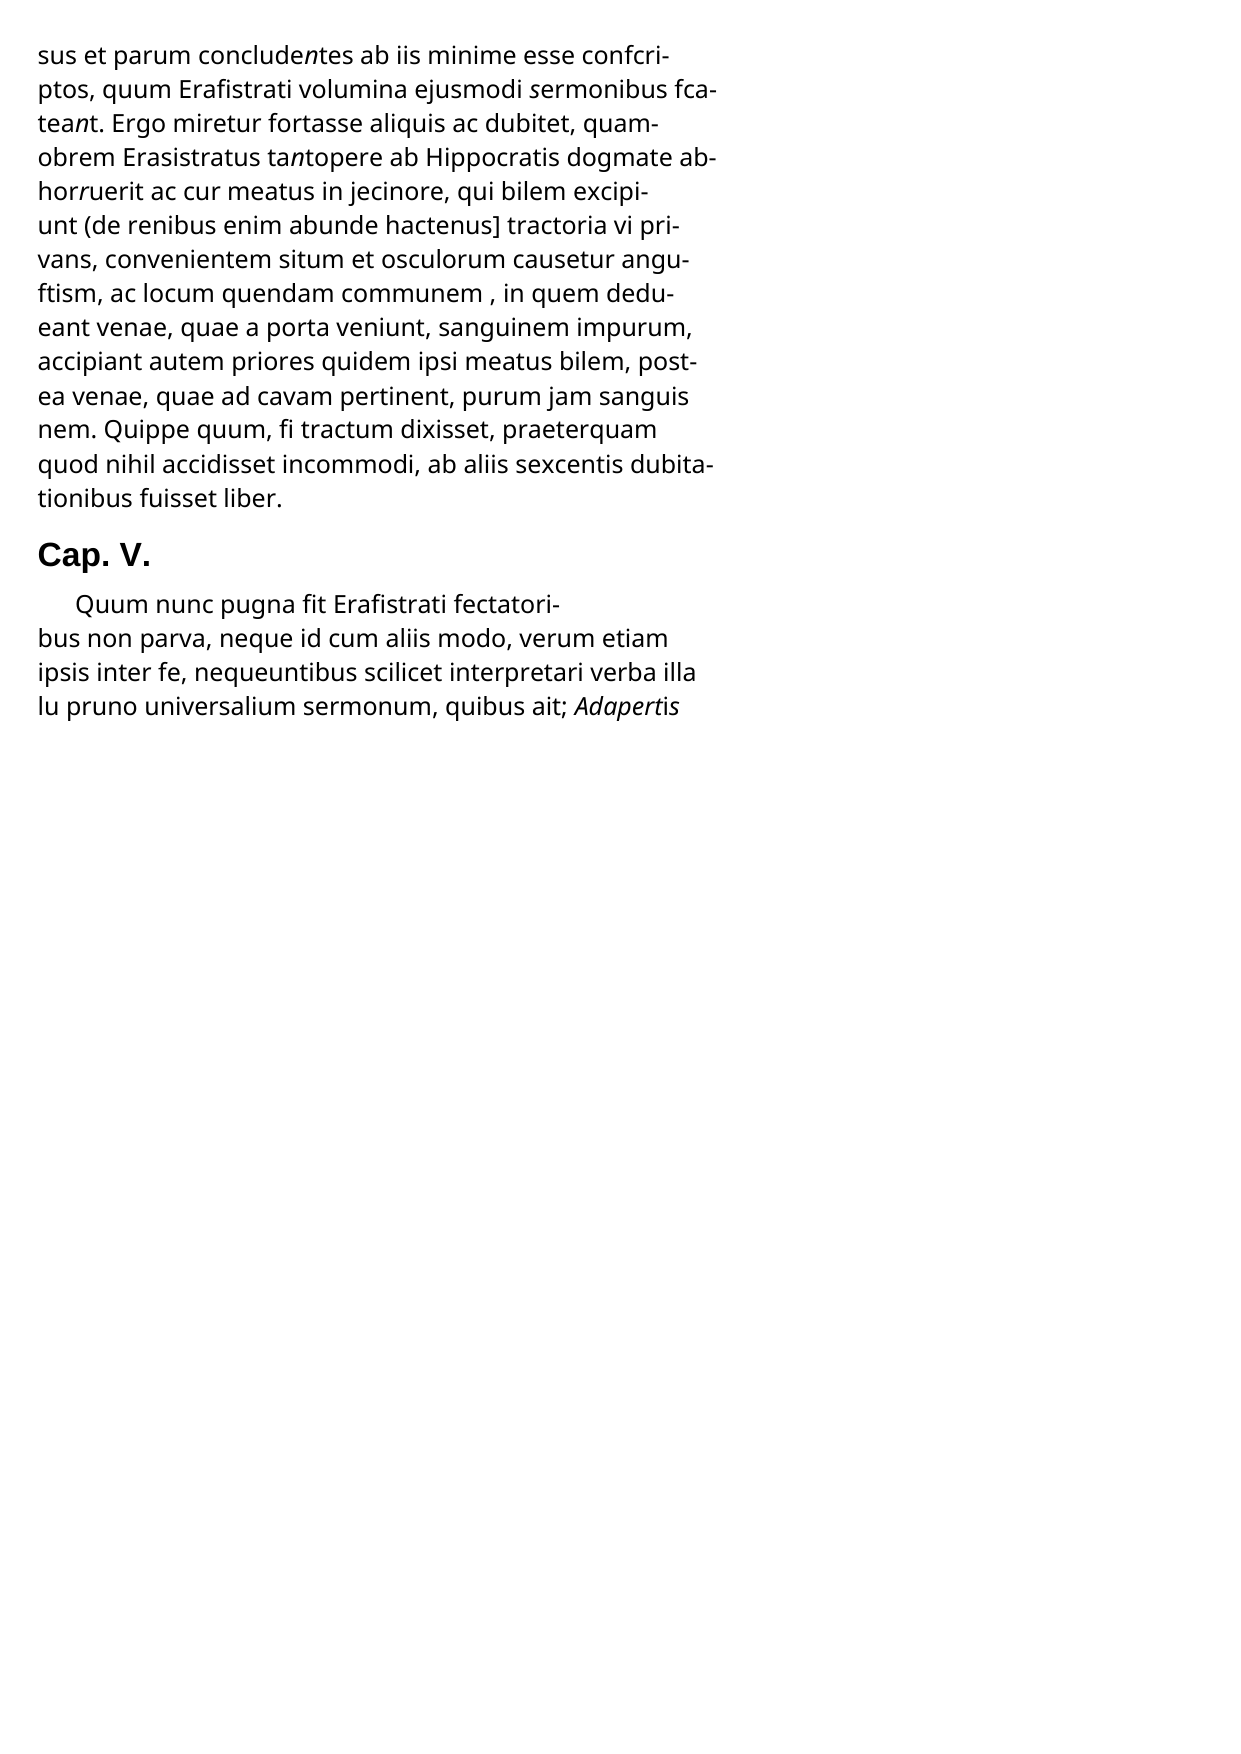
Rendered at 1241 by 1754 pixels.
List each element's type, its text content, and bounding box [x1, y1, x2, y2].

subtitle Cap. V. [37, 535, 1203, 574]
text Quum nunc pugna fit Erafistrati fectatori- bus non parva, neque id cum aliis modo, verum etiam ipsis inter fe, nequeuntibus scilicet interpretari verba illa lu pruno universalium sermonum, quibus ait; Adapertis [37, 586, 1203, 723]
text sus et parum concludentes ab iis minime esse confcri- ptos, quum Erafistrati volumina ejusmodi sermonibus fca- teant. Ergo miretur fortasse aliquis ac dubitet, quam- obrem Erasistratus tantopere ab Hippocratis dogmate ab- horruerit ac cur meatus in jecinore, qui bilem excipi- unt (de renibus enim abunde hactenus] tractoria vi pri- vans, convenientem situm et osculorum causetur angu- ftism, ac locum quendam communem , in quem dedu- eant venae, quae a porta veniunt, sanguinem impurum, accipiant autem priores quidem ipsi meatus bilem, post- ea venae, quae ad cavam pertinent, purum jam sanguis nem. Quippe quum, fi tractum dixisset, praeterquam quod nihil accidisset incommodi, ab aliis sexcentis dubita- tionibus fuisset liber. [37, 37, 1203, 514]
